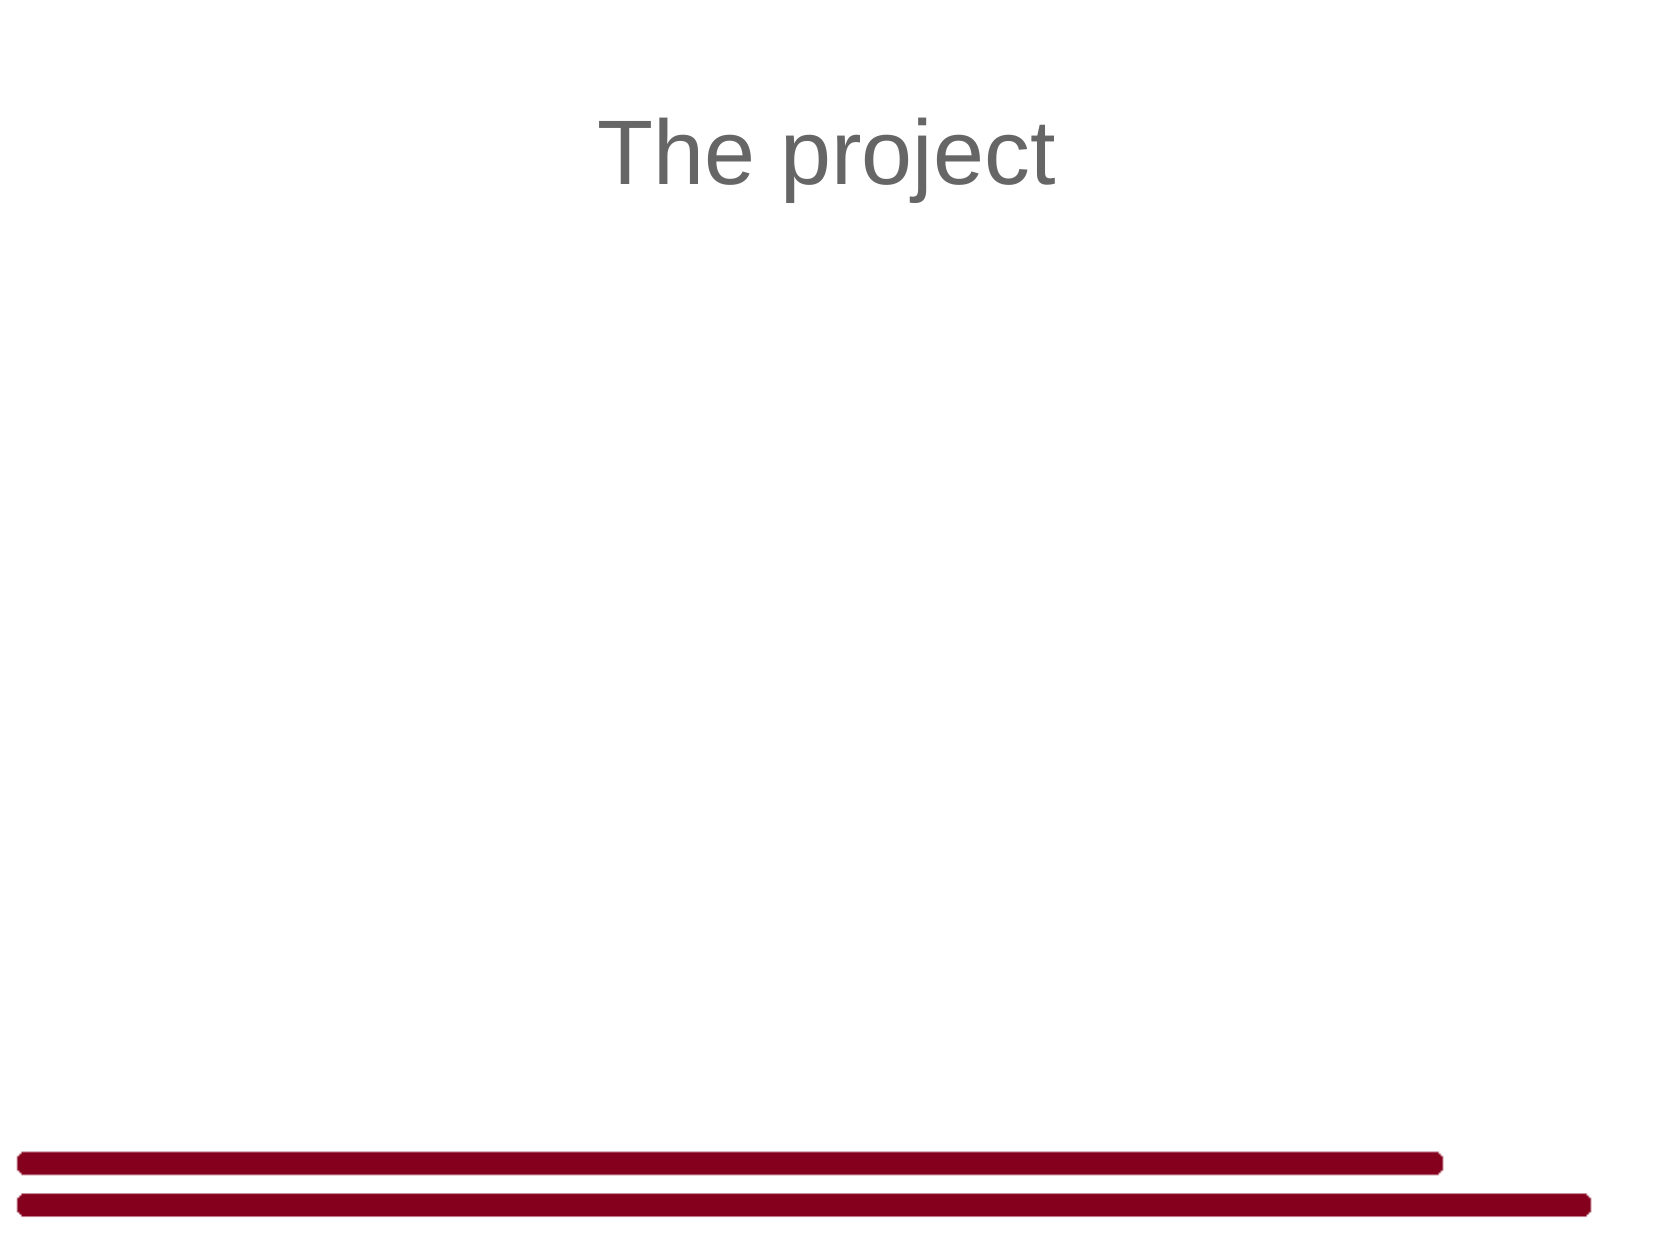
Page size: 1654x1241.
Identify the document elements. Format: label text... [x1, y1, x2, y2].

picture [0, 0, 1654, 1241]
title The project [82, 56, 1571, 250]
